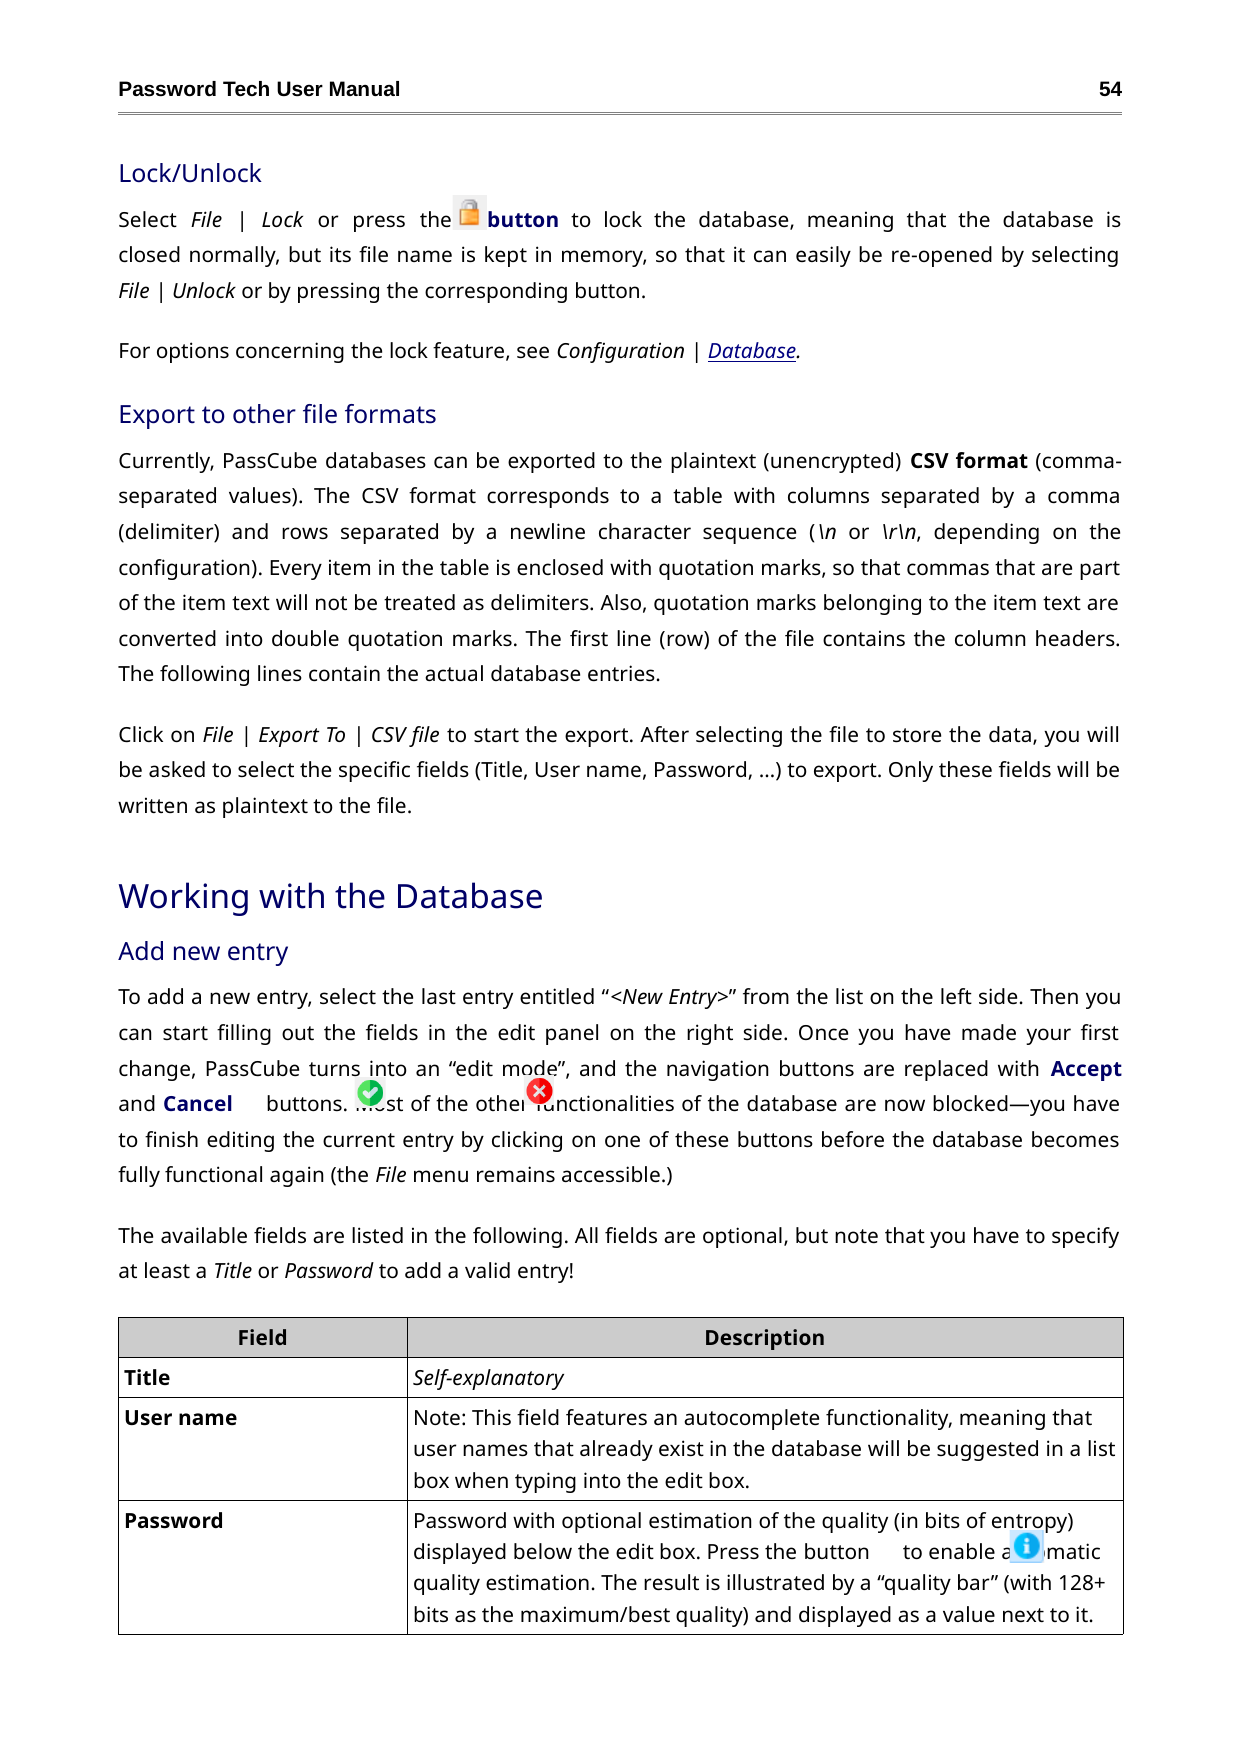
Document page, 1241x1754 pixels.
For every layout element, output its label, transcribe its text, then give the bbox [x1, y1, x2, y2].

subtitle Lock/Unlock [118, 156, 1122, 190]
text Select File | Lock or press the button to lock the database, meaning that the database is closed normally, but its file name is kept in memory, so that it can easily be re-opened by selecting File | Unlock or by pressing the corresponding button. [118, 205, 1122, 304]
picture [452, 195, 487, 230]
subtitle Working with the Database [118, 873, 1122, 919]
subtitle Export to other file formats [118, 397, 1122, 431]
table_cell Note: This field features an autocomplete functionality, meaning that user names that already exist in the database will be suggested in a list box when typing into the edit box. [408, 1398, 1123, 1500]
table_cell Password with optional estimation of the quality (in bits of entropy) displayed below the edit box. Press the button to enable automatic [408, 1501, 1123, 1562]
table_cell quality estimation. The result is illustrated by a “quality bar” (with 128+ bits as the maximum/best quality) and displayed as a value next to it. [408, 1563, 1123, 1634]
table_cell Password [119, 1501, 407, 1634]
subtitle Add new entry [118, 933, 1122, 967]
picture [354, 1077, 386, 1108]
picture [1009, 1530, 1045, 1563]
picture [523, 1075, 554, 1105]
text The available fields are listed in the following. All fields are optional, but note that you have to specify at least a Title or Password to add a valid entry! [118, 1221, 1122, 1285]
text To add a new entry, select the last entry entitled “<New Entry>” from the list on the left side. Then you can start filling out the fields in the edit panel on the right side. Once you have made your first change, PassCube turns into an “edit mode”, and the navigation buttons are replaced with Accept and Cancel buttons. Most of the other functionalities of the database are now blocked—you have to finish editing the current entry by clicking on one of these buttons before the database becomes fully functional again (the File menu remains accessible.) [118, 982, 1122, 1189]
text For options concerning the lock feature, see Configuration | Database. [118, 336, 1122, 365]
text Click on File | Export To | CSV file to start the export. After selecting the file to store the data, you will be asked to select the specific fields (Title, User name, Password, …) to export. Only these fields will be written as plaintext to the file. [118, 720, 1122, 819]
table_cell Self-explanatory [408, 1358, 1123, 1397]
table_header Field [119, 1318, 407, 1357]
table_cell Title [119, 1358, 407, 1397]
text Currently, PassCube databases can be exported to the plaintext (unencrypted) CSV format (comma-separated values). The CSV format corresponds to a table with columns separated by a comma (delimiter) and rows separated by a newline character sequence (\n or \r\n, depending on the configuration). Every item in the table is enclosed with quotation marks, so that commas that are part of the item text will not be treated as delimiters. Also, quotation marks belonging to the item text are converted into double quotation marks. The first line (row) of the file contains the column headers. The following lines contain the actual database entries. [118, 446, 1122, 688]
table_header Description [408, 1318, 1123, 1357]
table_cell User name [119, 1398, 407, 1500]
